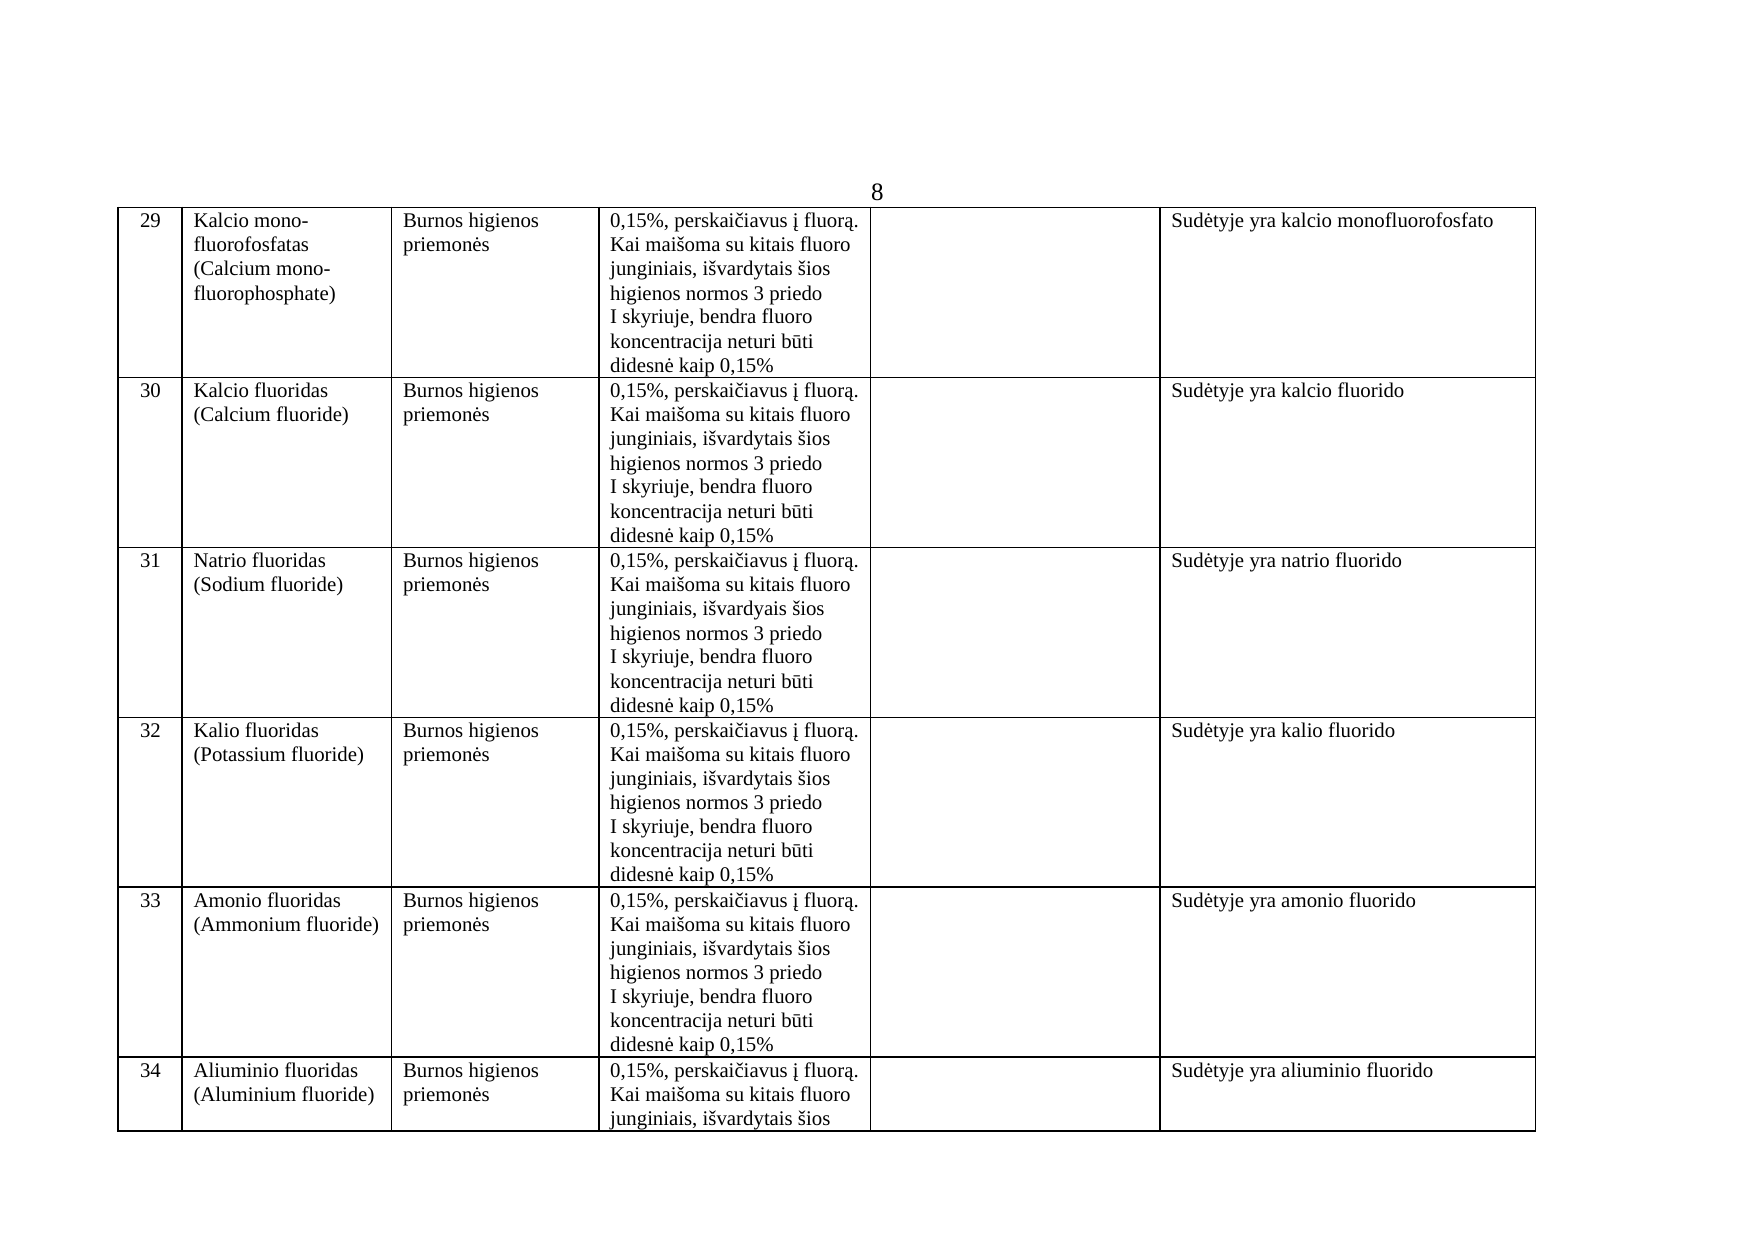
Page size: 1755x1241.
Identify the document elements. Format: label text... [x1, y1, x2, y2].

table_cell [1161, 766, 1535, 886]
table_cell [1536, 207, 1754, 377]
table_cell [871, 718, 1159, 766]
table_cell 0,15%, perskaičiavus į fluorą. Kai maišoma su kitais fluoro junginiais, išvardyais šios higienos normos 3 priedo I skyriuje, bendra fluoro koncentracija neturi būti didesnė kaip 0,15% [600, 548, 870, 717]
table_cell [871, 378, 1159, 547]
table_cell [871, 208, 1159, 377]
table_cell Burnos higienos priemonės [392, 378, 598, 547]
table_cell [1536, 377, 1754, 547]
table_cell [1536, 766, 1754, 886]
table_cell 33 [119, 888, 181, 1056]
table_cell [183, 766, 391, 886]
table_cell Amonio fluoridas (Ammonium fluoride) [183, 888, 391, 1056]
table_cell [871, 766, 1159, 886]
table_cell Kalcio mono-fluorofosfatas (Calcium mono-fluorophosphate) [183, 208, 391, 377]
table_cell 0,15%, perskaičiavus į fluorą. Kai maišoma su kitais fluoro junginiais, išvardytais šios [600, 1058, 870, 1130]
table_cell [871, 1058, 1159, 1130]
table_cell Sudėtyje yra kalio fluorido [1161, 718, 1535, 766]
table_cell Burnos higienos priemonės [392, 718, 598, 766]
table_cell [1536, 717, 1754, 766]
table_cell 29 [119, 208, 181, 377]
table_cell [392, 766, 598, 886]
table_cell 31 [119, 548, 181, 717]
table_cell Sudėtyje yra kalcio monofluorofosfato [1161, 208, 1535, 377]
table_cell Sudėtyje yra kalcio fluorido [1161, 378, 1535, 547]
table_cell Aliuminio fluoridas (Aluminium fluoride) [183, 1058, 391, 1130]
table_cell 32 [119, 718, 181, 766]
table_cell [1536, 886, 1754, 1056]
table_cell 0,15%, perskaičiavus į fluorą. Kai maišoma su kitais fluoro junginiais, išvardytais šios higienos normos 3 priedo I skyriuje, bendra fluoro koncentracija neturi būti didesnė kaip 0,15% [600, 208, 870, 377]
table_cell 0,15%, perskaičiavus į fluorą. Kai maišoma su kitais fluoro junginiais, išvardytais šios higienos normos 3 priedo I skyriuje, bendra fluoro koncentracija neturi būti didesnė kaip 0,15% [600, 378, 870, 547]
table_cell Kalio fluoridas (Potassium fluoride) [183, 718, 391, 766]
table_cell [119, 766, 181, 886]
table_cell Burnos higienos priemonės [392, 1058, 598, 1130]
table_cell Burnos higienos priemonės [392, 208, 598, 377]
table_cell 34 [119, 1058, 181, 1130]
table_cell [1536, 1056, 1754, 1130]
table_cell Burnos higienos priemonės [392, 888, 598, 1056]
table_cell [1536, 547, 1754, 717]
table_cell Burnos higienos priemonės [392, 548, 598, 717]
table_cell 0,15%, perskaičiavus į fluorą. Kai maišoma su kitais fluoro junginiais, išvardytais šios higienos normos 3 priedo I skyriuje, bendra fluoro koncentracija neturi būti didesnė kaip 0,15% [600, 718, 870, 886]
table_cell Natrio fluoridas (Sodium fluoride) [183, 548, 391, 717]
table_cell [871, 888, 1159, 1056]
table_cell Sudėtyje yra natrio fluorido [1161, 548, 1535, 717]
table_cell 0,15%, perskaičiavus į fluorą. Kai maišoma su kitais fluoro junginiais, išvardytais šios higienos normos 3 priedo I skyriuje, bendra fluoro koncentracija neturi būti didesnė kaip 0,15% [600, 888, 870, 1056]
table_cell 30 [119, 378, 181, 547]
table_cell Kalcio fluoridas (Calcium fluoride) [183, 378, 391, 547]
table_cell Sudėtyje yra amonio fluorido [1161, 888, 1535, 1056]
table_cell [871, 548, 1159, 717]
table_cell Sudėtyje yra aliuminio fluorido [1161, 1058, 1535, 1130]
